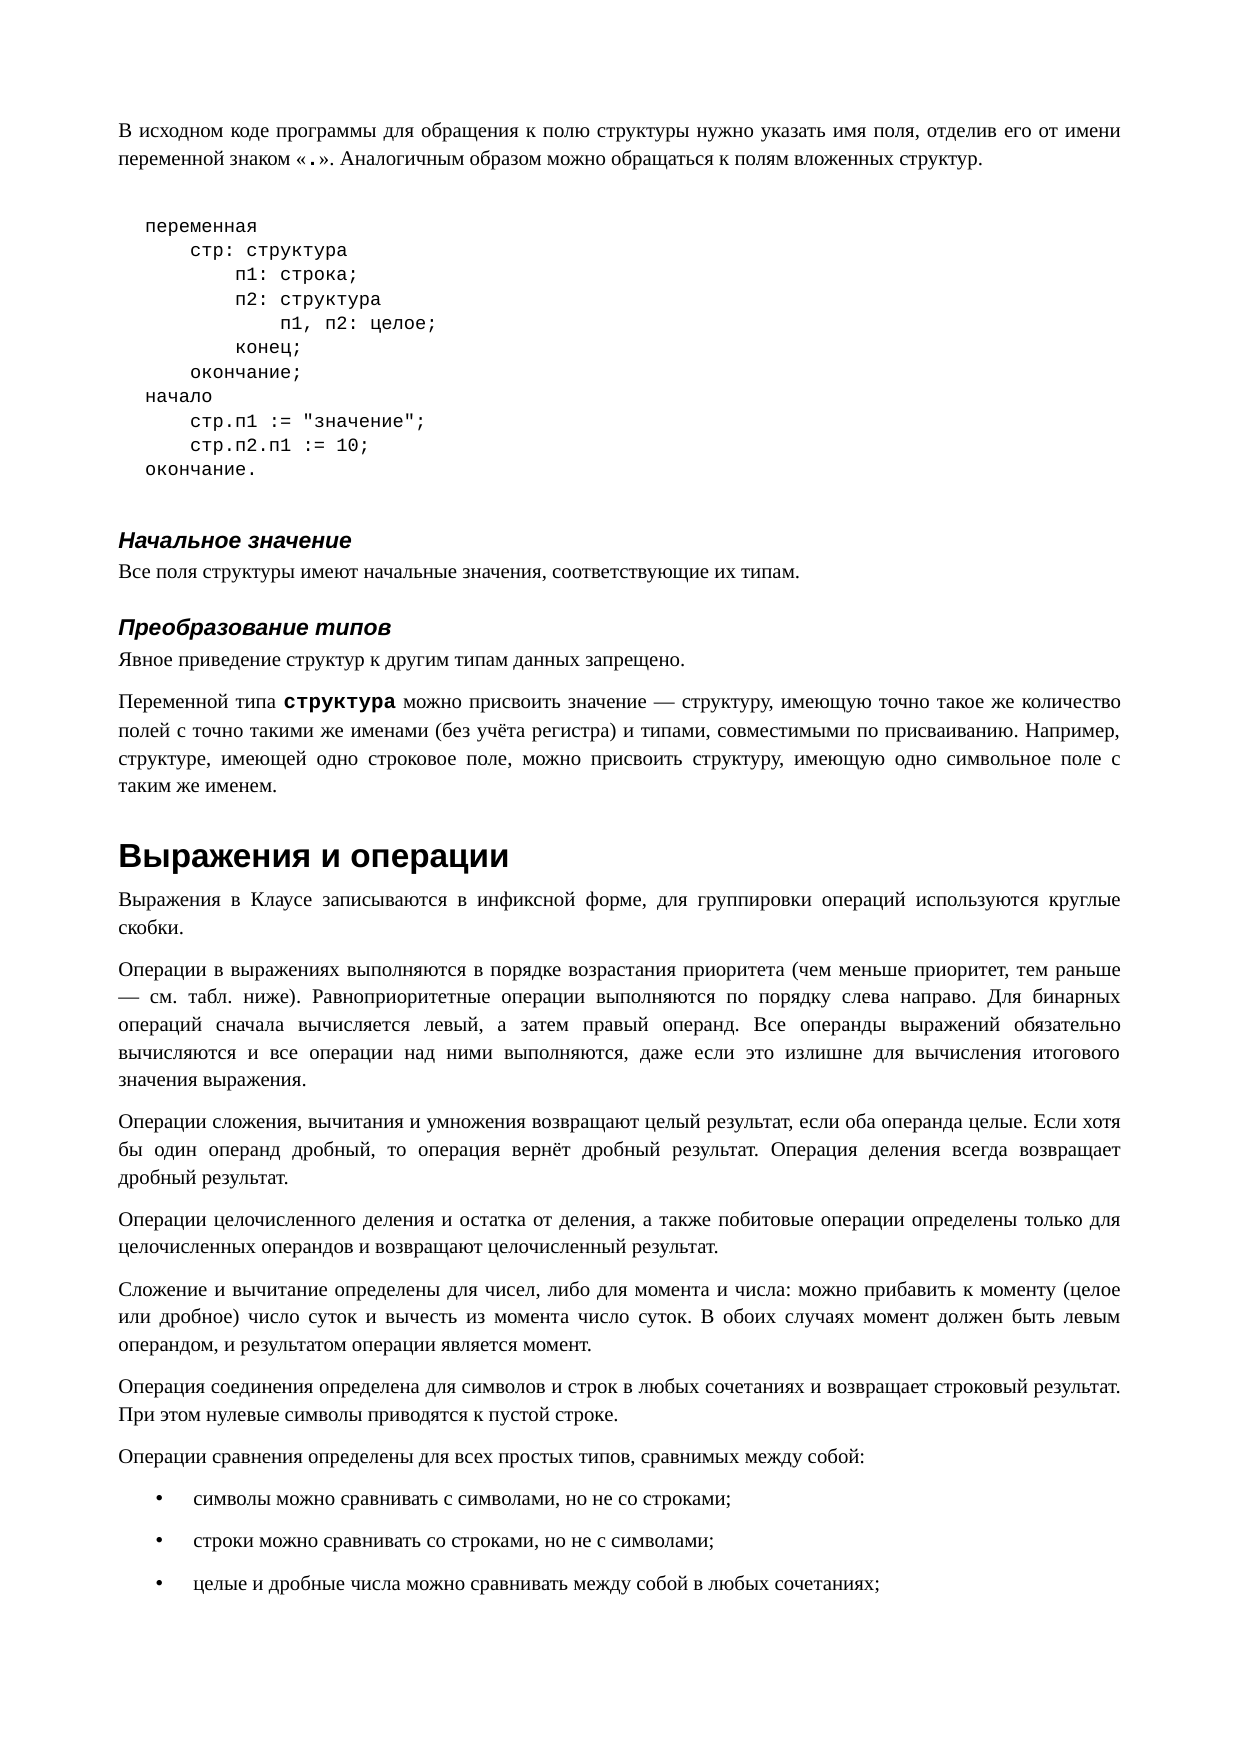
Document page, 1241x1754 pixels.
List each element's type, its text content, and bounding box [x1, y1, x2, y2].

text Операции в выражениях выполняются в порядке возрастания приоритета (чем меньше приоритет, тем раньше — см. табл. ниже). Равноприоритетные операции выполняются по порядку слева направо. Для бинарных операций сначала вычисляется левый, а затем правый операнд. Все операнды выражений обязательно вычисляются и все операции над ними выполняются, даже если это излишне для вычисления итогового значения выражения. [118, 957, 1122, 1091]
subtitle Преобразование типов [118, 614, 1122, 640]
text Операции сравнения определены для всех простых типов, сравнимых между собой: [118, 1444, 1122, 1468]
text Выражения в Клаусе записываются в инфиксной форме, для группировки операций используются круглые скобки. [118, 887, 1122, 939]
list целые и дробные числа можно сравнивать между собой в любых сочетаниях; [156, 1570, 1122, 1594]
list символы можно сравнивать с символами, но не со строками; [156, 1486, 1122, 1510]
text В исходном коде программы для обращения к полю структуры нужно указать имя поля, отделив его от имени переменной знаком «.». Аналогичным образом можно обращаться к полям вложенных структур. [118, 118, 1122, 171]
text Явное приведение структур к другим типам данных запрещено. [118, 646, 1122, 671]
subtitle Начальное значение [118, 527, 1122, 553]
subtitle Выражения и операции [118, 836, 1122, 874]
text Операции сложения, вычитания и умножения возвращают целый результат, если оба операнда целые. Если хотя бы один операнд дробный, то операция вернёт дробный результат. Операция деления всегда возвращает дробный результат. [118, 1109, 1122, 1189]
text переменная стр: структура п1: строка; п2: структура п1, п2: целое; конец; окончание; начало стр.п1 := "значение"; стр.п2.п1 := 10; окончание. [136, 208, 1104, 490]
text Все поля структуры имеют начальные значения, соответствующие их типам. [118, 559, 1122, 583]
text Переменной типа структура можно присвоить значение — структуру, имеющую точно такое же количество полей с точно такими же именами (без учёта регистра) и типами, совместимыми по присваиванию. Например, структуре, имеющей одно строковое поле, можно присвоить структуру, имеющую одно символьное поле с таким же именем. [118, 689, 1122, 797]
text Сложение и вычитание определены для чисел, либо для момента и числа: можно прибавить к моменту (целое или дробное) число суток и вычесть из момента число суток. В обоих случаях момент должен быть левым операндом, и результатом операции является момент. [118, 1277, 1122, 1356]
text Операция соединения определена для символов и строк в любых сочетаниях и возвращает строковый результат. При этом нулевые символы приводятся к пустой строке. [118, 1374, 1122, 1426]
list строки можно сравнивать со строками, но не с символами; [156, 1528, 1122, 1552]
text Операции целочисленного деления и остатка от деления, а также побитовые операции определены только для целочисленных операндов и возвращают целочисленный результат. [118, 1207, 1122, 1258]
